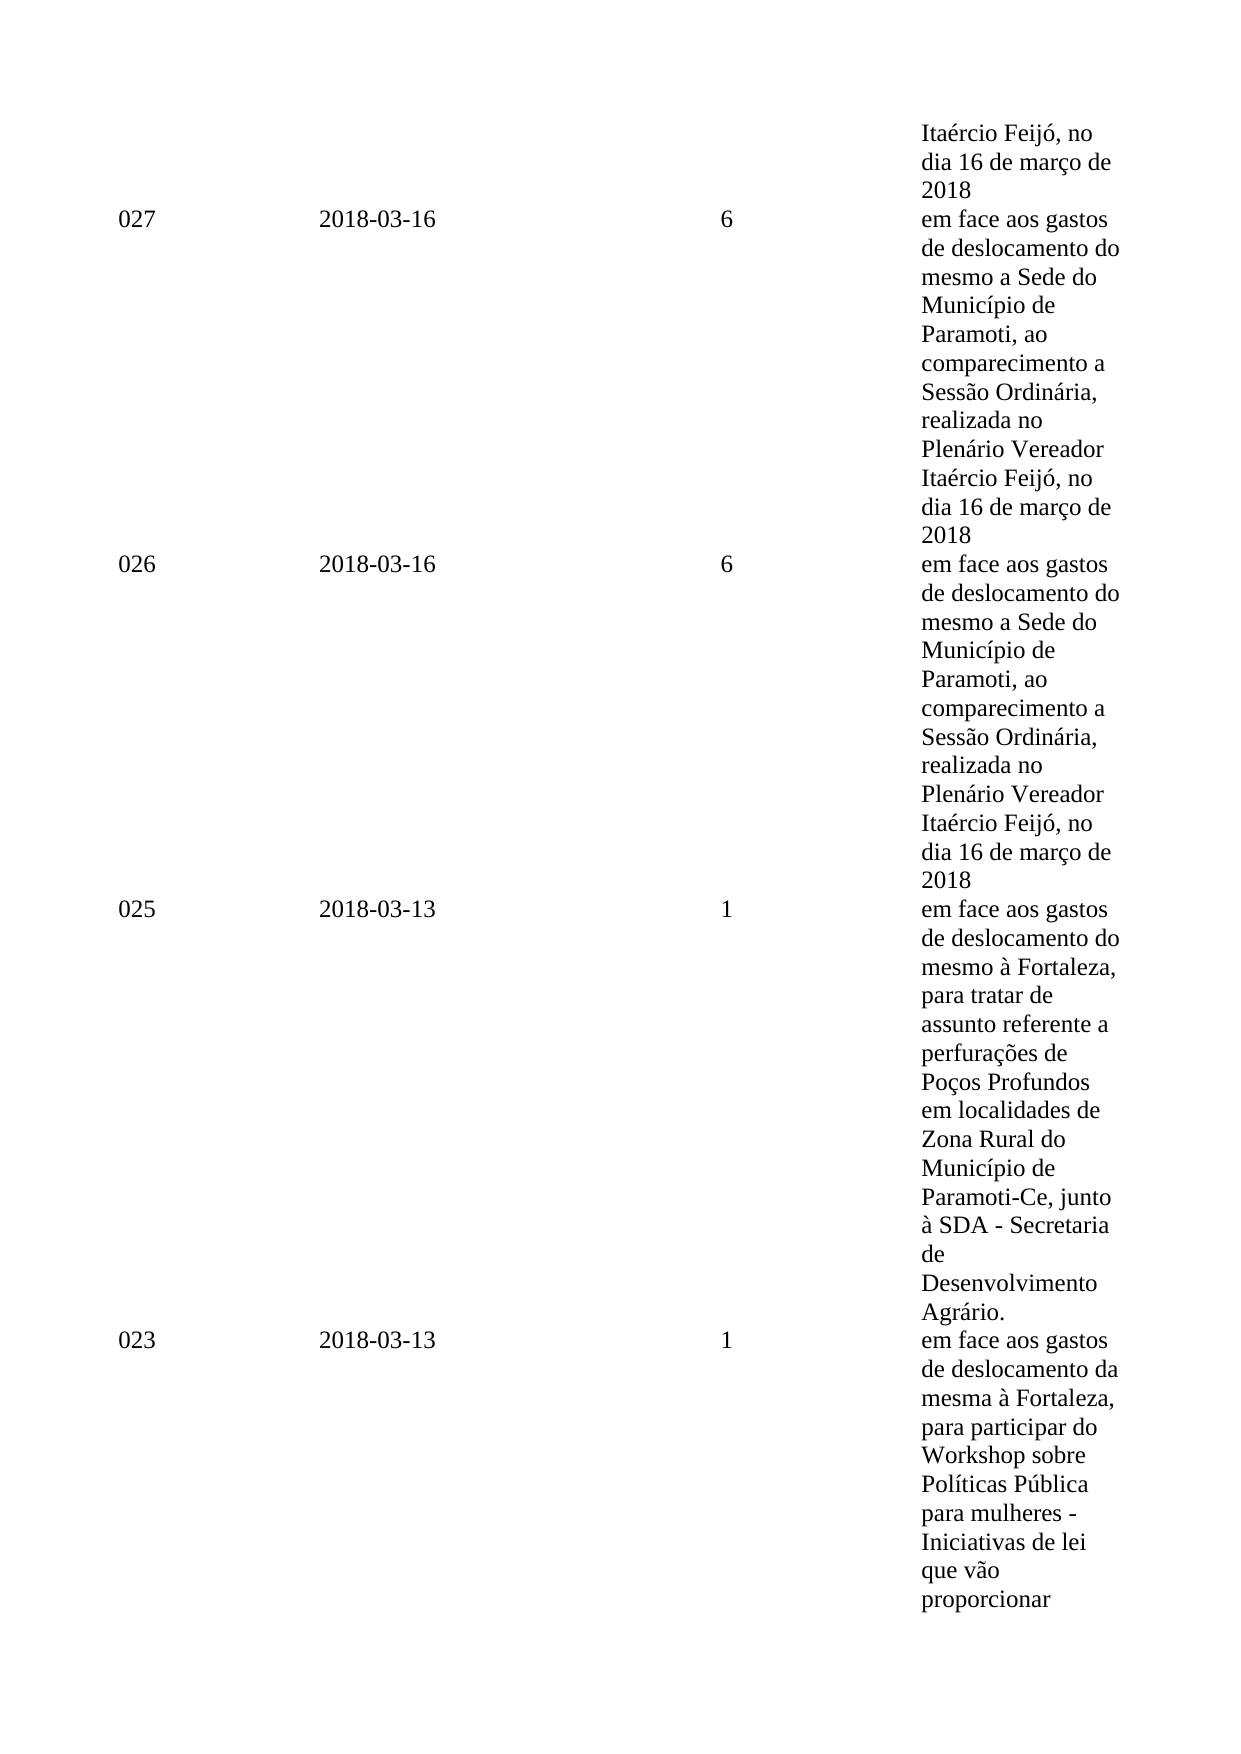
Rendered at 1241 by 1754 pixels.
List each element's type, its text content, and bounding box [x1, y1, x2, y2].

table_cell 026 [118, 549, 319, 894]
table_cell 2018-03-13 [319, 894, 519, 1326]
table_cell 2018-03-13 [319, 1326, 519, 1613]
table_cell [520, 204, 720, 549]
table_cell 2018-03-16 [319, 204, 519, 549]
table_cell [720, 118, 921, 204]
table_cell 2018-03-16 [319, 549, 519, 894]
table_cell 023 [118, 1326, 319, 1613]
table_cell [118, 118, 319, 204]
table_cell 1 [720, 1326, 921, 1613]
table_cell [520, 118, 720, 204]
table_cell em face aos gastos de deslocamento do mesmo a Sede do Município de Paramoti, ao comparecimento a Sessão Ordinária, realizada no Plenário Vereador Itaércio Feijó, no dia 16 de março de 2018 [921, 549, 1122, 894]
table_cell 6 [720, 549, 921, 894]
table_cell 025 [118, 894, 319, 1326]
table_cell 027 [118, 204, 319, 549]
table_cell em face aos gastos de deslocamento da mesma à Fortaleza, para participar do Workshop sobre Políticas Pública para mulheres - Iniciativas de lei que vão proporcionar [921, 1326, 1122, 1613]
table_cell [319, 118, 519, 204]
table_cell Itaércio Feijó, no dia 16 de março de 2018 [921, 118, 1122, 204]
table_cell em face aos gastos de deslocamento do mesmo a Sede do Município de Paramoti, ao comparecimento a Sessão Ordinária, realizada no Plenário Vereador Itaércio Feijó, no dia 16 de março de 2018 [921, 204, 1122, 549]
table_cell [520, 1326, 720, 1613]
table_cell [520, 894, 720, 1326]
table_cell 6 [720, 204, 921, 549]
table_cell em face aos gastos de deslocamento do mesmo à Fortaleza, para tratar de assunto referente a perfurações de Poços Profundos em localidades de Zona Rural do Município de Paramoti-Ce, junto à SDA - Secretaria de Desenvolvimento Agrário. [921, 894, 1122, 1326]
table_cell 1 [720, 894, 921, 1326]
table_cell [520, 549, 720, 894]
